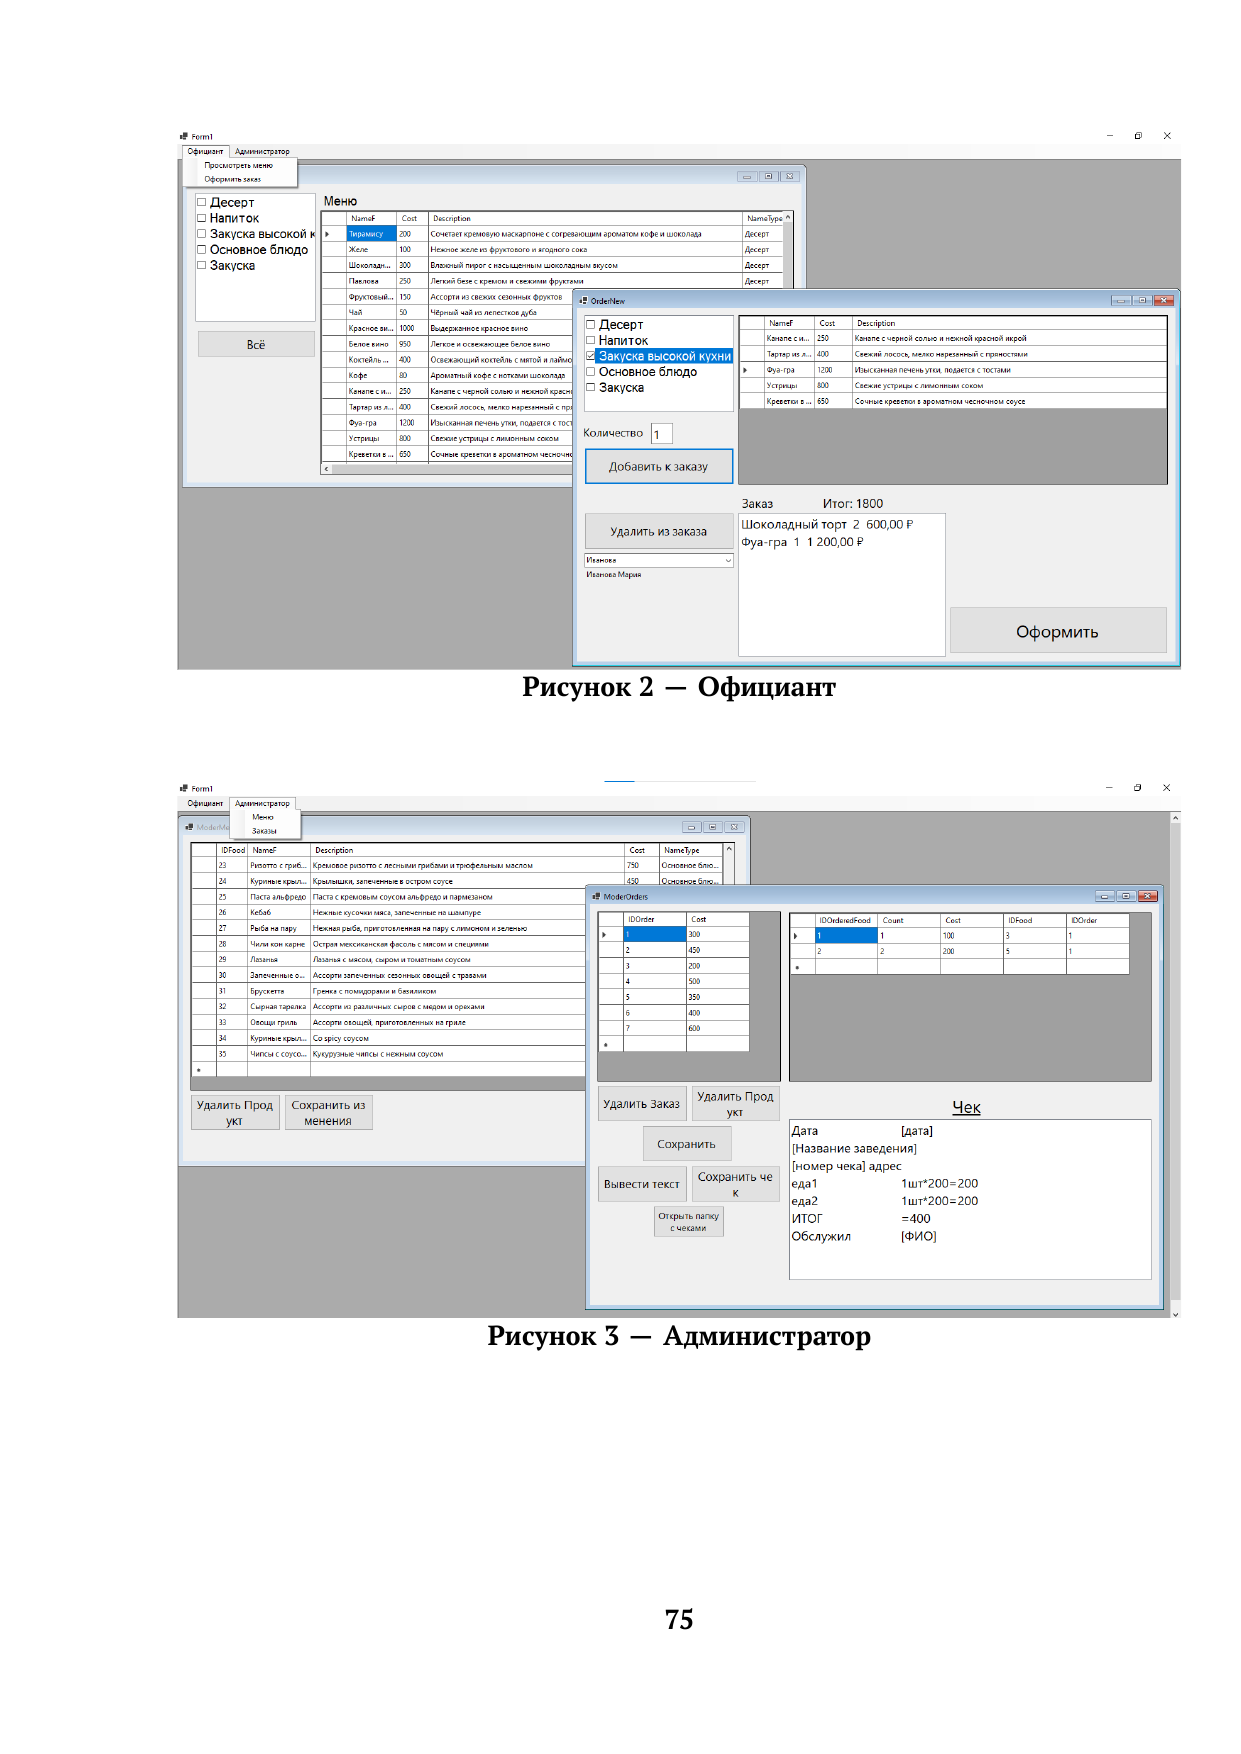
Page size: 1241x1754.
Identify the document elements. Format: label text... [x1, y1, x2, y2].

text Рисунок 2 — Официант [177, 670, 1181, 703]
picture [177, 130, 1182, 670]
picture [177, 781, 1182, 1318]
text Рисунок 3 — Администратор [177, 1318, 1181, 1352]
